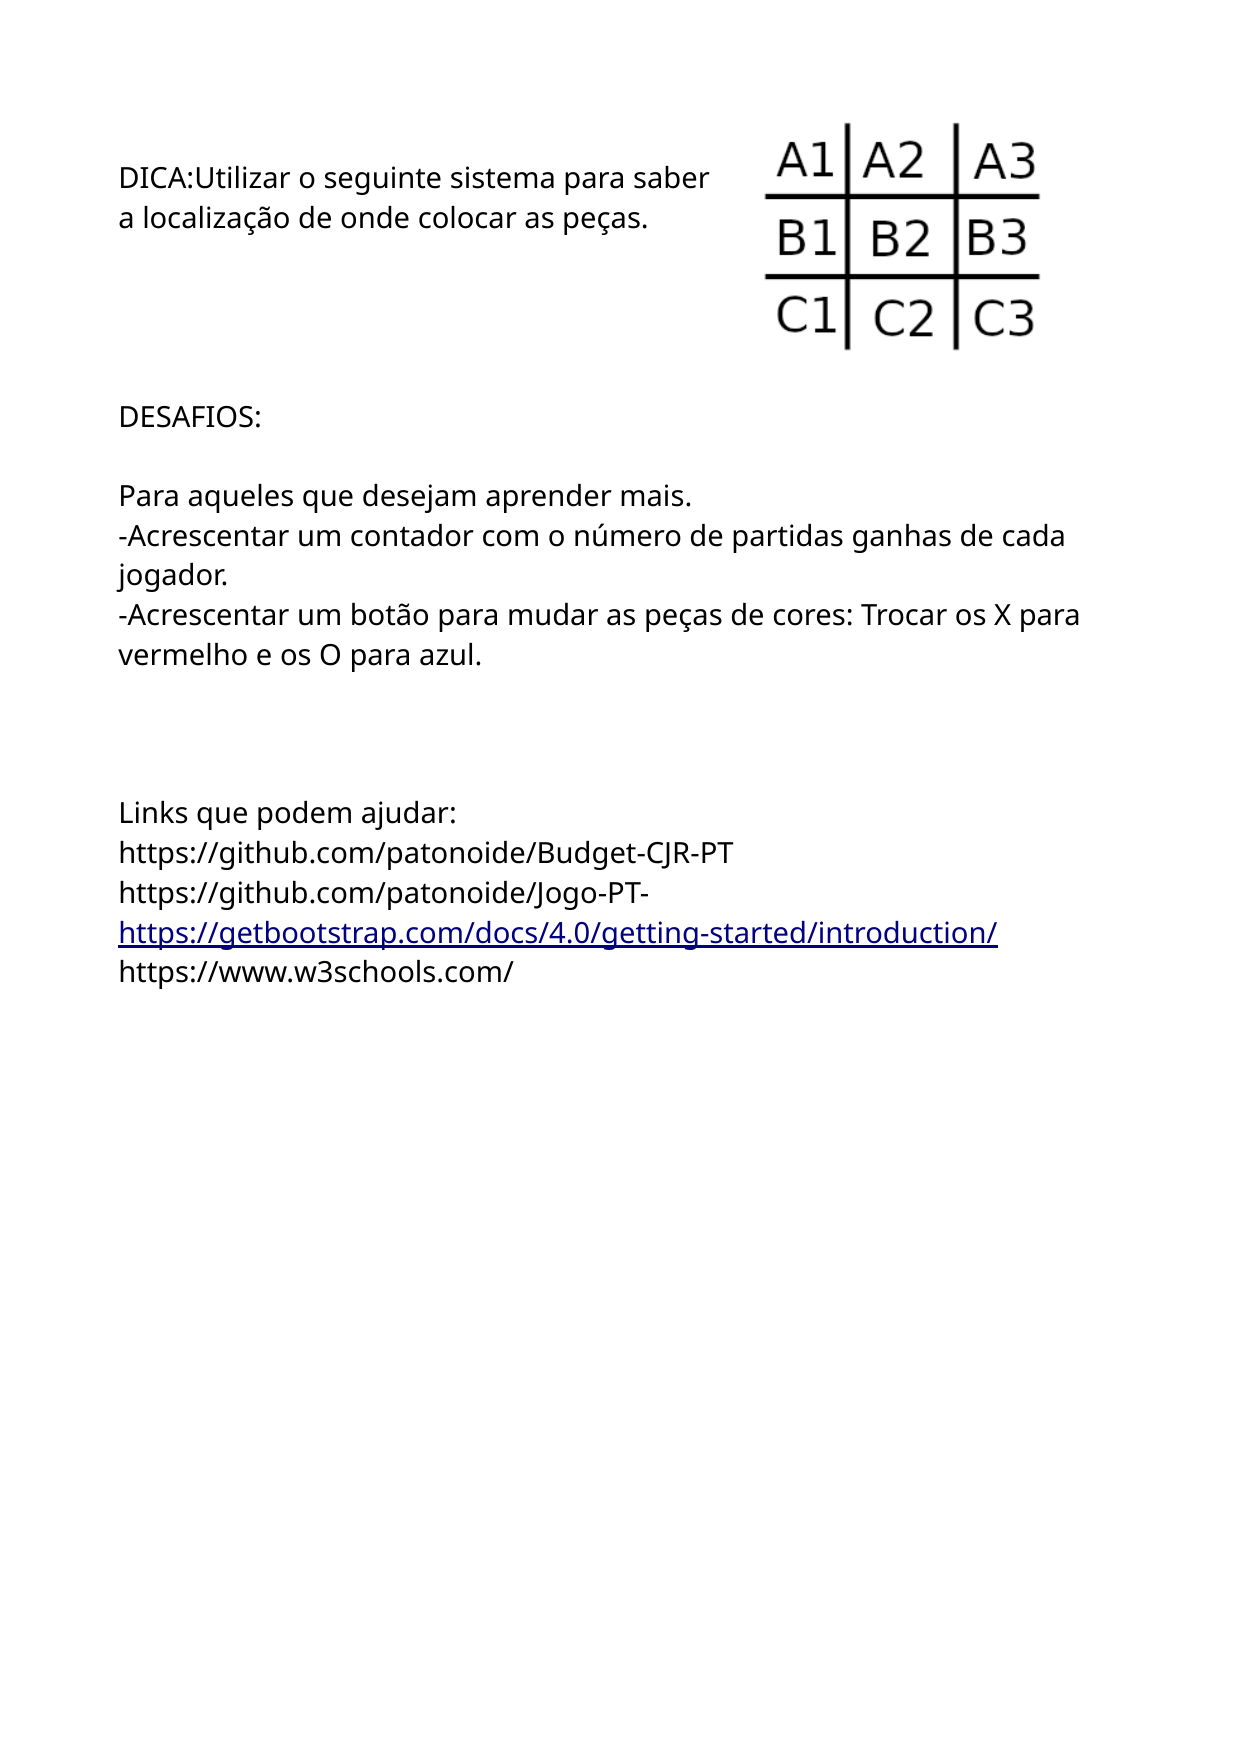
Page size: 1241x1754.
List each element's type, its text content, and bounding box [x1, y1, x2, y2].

text a localização de onde colocar as peças. [118, 197, 761, 237]
text [1073, 197, 1122, 237]
text https://github.com/patonoide/Jogo-PT- [118, 872, 1122, 912]
text [1073, 158, 1122, 197]
text https://www.w3schools.com/ [118, 952, 1122, 991]
picture [761, 118, 1073, 377]
text Para aqueles que desejam aprender mais. [118, 475, 1122, 515]
text -Acrescentar um botão para mudar as peças de cores: Trocar os X para vermelho e os O para azul. [118, 594, 1122, 674]
text -Acrescentar um contador com o número de partidas ganhas de cada jogador. [118, 515, 1122, 594]
text DICA:Utilizar o seguinte sistema para saber [118, 158, 761, 197]
text https://getbootstrap.com/docs/4.0/getting-started/introduction/ [118, 912, 1122, 952]
text DESAFIOS: [118, 396, 1122, 436]
text Links que podem ajudar: [118, 793, 1122, 832]
text https://github.com/patonoide/Budget-CJR-PT [118, 832, 1122, 872]
